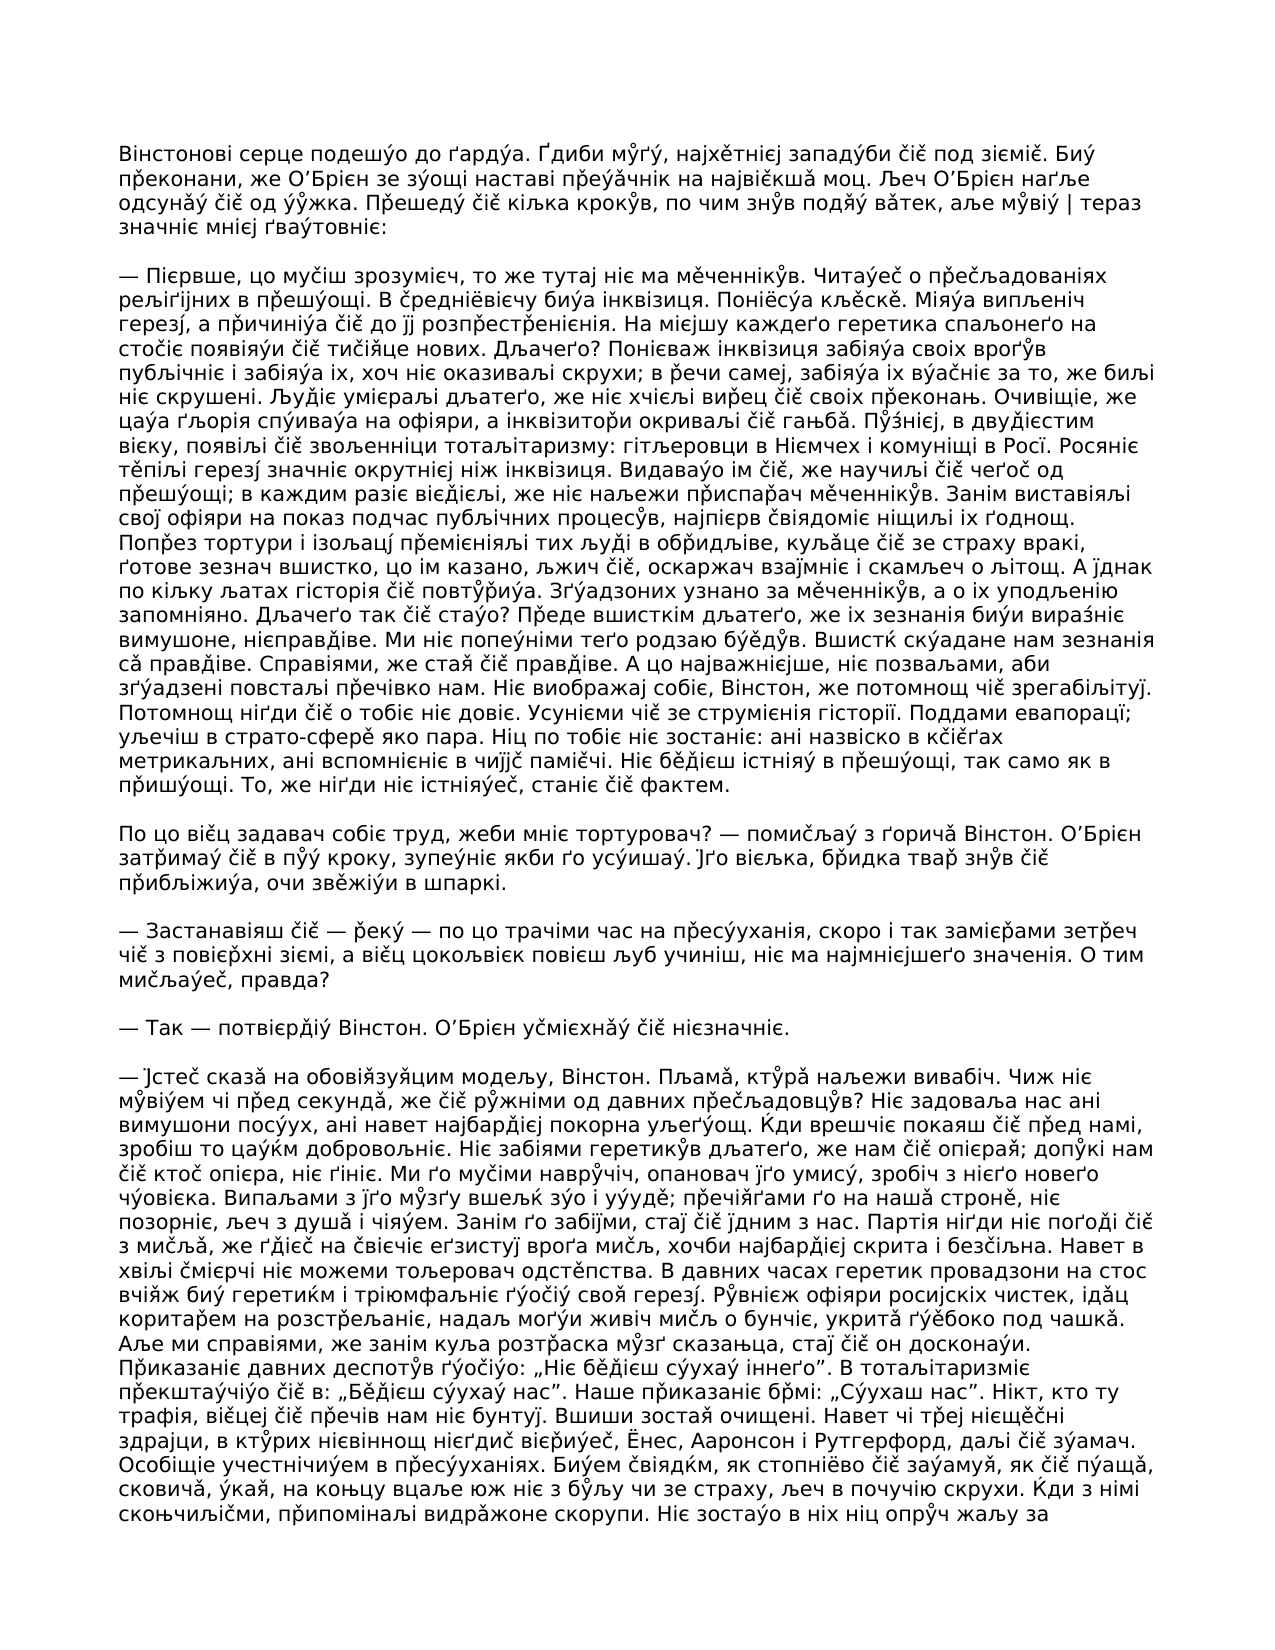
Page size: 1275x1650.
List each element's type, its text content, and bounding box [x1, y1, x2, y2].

text — Пієрвше, цо мус̌іш зрозумієч, то же тутај ніє ма ме̌ченніку̊в. Читау́ес̌ о пр̌ес̌љадованіях рељіґіјних в пр̌ешу́ощі. В с̌редніёвієчу биу́а інквізиця. Поніёсу́а кље̌ске̌. Міяу́а випљеніч герезȷ́, а пр̌ичиніу́а с̌іє̌ до ȷ̈ј розпр̌естр̌енієнія. На мієјшу каждеґо геретика спаљонеґо на стос̌іє появіяу́и с̌іє̌ тис̌ія̌це нових. Дљачеґо? Понієваж інквізиця забіяу́а своіх вроґу̊в пубљічніє і забіяу́а іх, хоч ніє оказиваљі скрухи; в р̌ечи самеј, забіяу́а іх ву́ас̌ніє за то, же биљі ніє скрушені. Људ̌іє умієраљі дљатеґо, же ніє хчієљі вир̌ец с̌іє̌ своіх пр̌еконањ. Очивіщіе, же цау́а ґљорія спу́ивау́а на офіяри, а інквізитор̌и окриваљі с̌іє̌ гањба̌. Пу̊з́нієј, в двуд̌ієстим вієку, появіљі с̌іє̌ звољенніци тотаљітаризму: гітљеровци в Ніємчех і комуніщі в Росї. Росяніє те̌піљі герезȷ́ значніє окрутнієј ніж інквізиця. Видавау́о ім с̌іє̌, же научиљі с̌іє̌ чеґос̌ од пр̌ешу́ощі; в каждим разіє вієд̌ієљі, же ніє наљежи пр̌испар̌ач ме̌ченніку̊в. Занім виставіяљі своȷ̈ офіяри на показ подчас пубљічних процесу̊в, најпієрв с̌віядоміє ніщиљі іх ґоднощ. Попр̌ез тортури і ізољацȷ́ пр̌емієніяљі тих људ̌і в обр̌идљіве, куља̌це с̌іє̌ зе страху вракі, ґотове зезнач вшистко, цо ім казано, љжич с̌іє̌, оскаржач взаȷ̈мніє і скамљеч о љітощ. А ȷ̈днак по кіљку љатах гісторія с̌іє̌ повту̊р̌иу́а. Зґу́адзоних узнано за ме̌ченніку̊в, а о іх уподљенію запомніяно. Дљачеґо так с̌іє̌ стау́о? Пр̌еде вшисткім дљатеґо, же іх зезнанія биу́и вираз́ніє вимушоне, нієправд̌іве. Ми ніє попеу́німи теґо родзаю бу́е̌ду̊в. Вшистќ ску́адане нам зезнанія са̌ правд̌іве. Справіями, же стая̌ с̌іє̌ правд̌іве. А цо најважнієјше, ніє позваљами, аби зґу́адзені повстаљі пр̌ечівко нам. Ніє виображај собіє, Вінстон, же потомнощ чіє̌ зрегабіљітуȷ̈. Потомнощ ніґди с̌іє̌ о тобіє ніє довіє. Усунієми чіє̌ зе струмієнія гісторії. Поддами евапорацї; уљечіш в страто-сфере̌ яко пара. Ніц по тобіє ніє зостаніє: ані назвіско в кс̌іє̌ґах метрикаљних, ані вспомнієніє в чиȷ̈јс̌ паміє̌чі. Ніє бе̌д̌ієш істніяу́ в пр̌ешу́ощі, так само як в пр̌ишу́ощі. То, же ніґди ніє істніяу́ес̌, станіє с̌іє̌ фактем. [118, 264, 1157, 798]
text Вінстонові серце подешу́о до ґарду́а. Ґдиби му̊ґу́, најхе̌тнієј западу́би с̌іє̌ под зієміє̌. Биу́ пр̌еконани, же О’Брієн зе зу́ощі наставі пр̌еу́а̌чнік на највіє̌кша̌ моц. Љеч О’Брієн наґље одсуна̌у́ с̌іє̌ од у́у̊жка. Пр̌ешеду́ с̌іє̌ кіљка кроку̊в, по чим зну̊в подя̌у́ ва̌тек, аље му̊віу́ | тераз значніє мнієј ґвау́товніє: [118, 142, 1157, 239]
text По цо віє̌ц задавач собіє труд, жеби мніє тортуровач? — помис̌љау́ з ґорича̌ Вінстон. О’Брієн затр̌имау́ с̌іє̌ в пу̊у́ кроку, зупеу́ніє якби ґо усу́ишау́. Ј̈ґо вієљка, бр̌идка твар̌ зну̊в с̌іє̌ пр̌ибљіжиу́а, очи зве̌жіу́и в шпаркі. [118, 822, 1157, 895]
text — Ј̈стес̌ сказа̌ на обовія̌зуя̌цим модељу, Вінстон. Пљама̌, кту̊ра̌ наљежи вивабіч. Чиж ніє му̊віу́ем чі пр̌ед секунда̌, же с̌іє̌ ру̊жніми од давних пр̌ес̌љадовцу̊в? Ніє задоваља нас ані вимушони посу́ух, ані навет најбард̌ієј покорна уљеґу́ощ. Ќди врешчіє покаяш с̌іє̌ пр̌ед намі, зробіш то цау́ќм добровољніє. Ніє забіями геретику̊в дљатеґо, же нам с̌іє̌ опієрая̌; допу̊кі нам с̌іє̌ ктос̌ опієра, ніє ґініє. Ми ґо мус̌іми навру̊чіч, опановач ȷ̈ґо умису́, зробіч з нієґо новеґо чу́овієка. Випаљами з ȷ̈ґо му̊зґу вшељќ зу́о і уу́уде̌; пр̌ечія̌ґами ґо на наша̌ строне̌, ніє позорніє, љеч з душа̌ і чіяу́ем. Занім ґо забіȷ̈ми, стаȷ̈ с̌іє̌ ȷ̈дним з нас. Партія ніґди ніє поґод̌і с̌іє̌ з мис̌ља̌, же ґд̌ієс̌ на с̌вієчіє еґзистуȷ̈ вроґа мис̌љ, хочби најбард̌ієј скрита і безс̌іљна. Навет в хвіљі с̌мієрчі ніє можеми тољеровач одсте̌пства. В давних часах геретик провадзони на стос вчія̌ж биу́ геретиќм і тріюмфаљніє ґу́ос̌іу́ своя̌ герезȷ́. Ру̊внієж офіяри росијскіх чистек, іда̌ц коритар̌ем на розстр̌ељаніє, надаљ моґу́и живіч мис̌љ о бунчіє, укрита̌ ґу́е̌боко под чашка̌. Аље ми справіями, же занім куља розтр̌аска му̊зґ сказањца, стаȷ̈ с̌іє̌ он досконау́и. Пр̌иказаніє давних деспоту̊в ґу́ос̌іу́о: „Ніє бе̌д̌ієш су́ухау́ іннеґо”. В тотаљітаризміє пр̌екштау́чіу́о с̌іє̌ в: „Бе̌д̌ієш су́ухау́ нас”. Наше пр̌иказаніє бр̌мі: „Су́ухаш нас”. Нікт, кто ту трафія, віє̌цеј с̌іє̌ пр̌ечів нам ніє бунтуȷ̈. Вшиши зостая̌ очищені. Навет чі тр̌еј нієще̌с̌ні здрајци, в кту̊рих нієвіннощ нієґдис̌ вієр̌иу́ес̌, Ёнес, Ааронсон і Рутгерфорд, даљі с̌іє̌ зу́амач. Особіщіе учестнічиу́ем в пр̌есу́уханіях. Биу́ем с̌віядќм, як стопніёво с̌іє̌ зау́амуя̌, як с̌іє̌ пу́аща̌, сковича̌, у́кая̌, на коњцу вцаље юж ніє з бу̊љу чи зе страху, љеч в почучію скрухи. Ќди з німі скоњчиљіс̌ми, пр̌ипомінаљі видра̌жоне скорупи. Ніє зостау́о в ніх ніц опру̊ч жаљу за [118, 1065, 1157, 1526]
text — Так — потвієрд̌іу́ Вінстон. О’Брієн ус̌мієхна̌у́ с̌іє̌ нієзначніє. [118, 1016, 1157, 1040]
text — Застанавіяш с̌іє̌ — р̌еку́ — по цо трачіми час на пр̌есу́уханія, скоро і так замієр̌ами зетр̌еч чіє̌ з повієр̌хні зіємі, а віє̌ц цокољвієк повієш љуб учиніш, ніє ма најмнієјшеґо значенія. О тим мис̌љау́ес̌, правда? [118, 919, 1157, 992]
